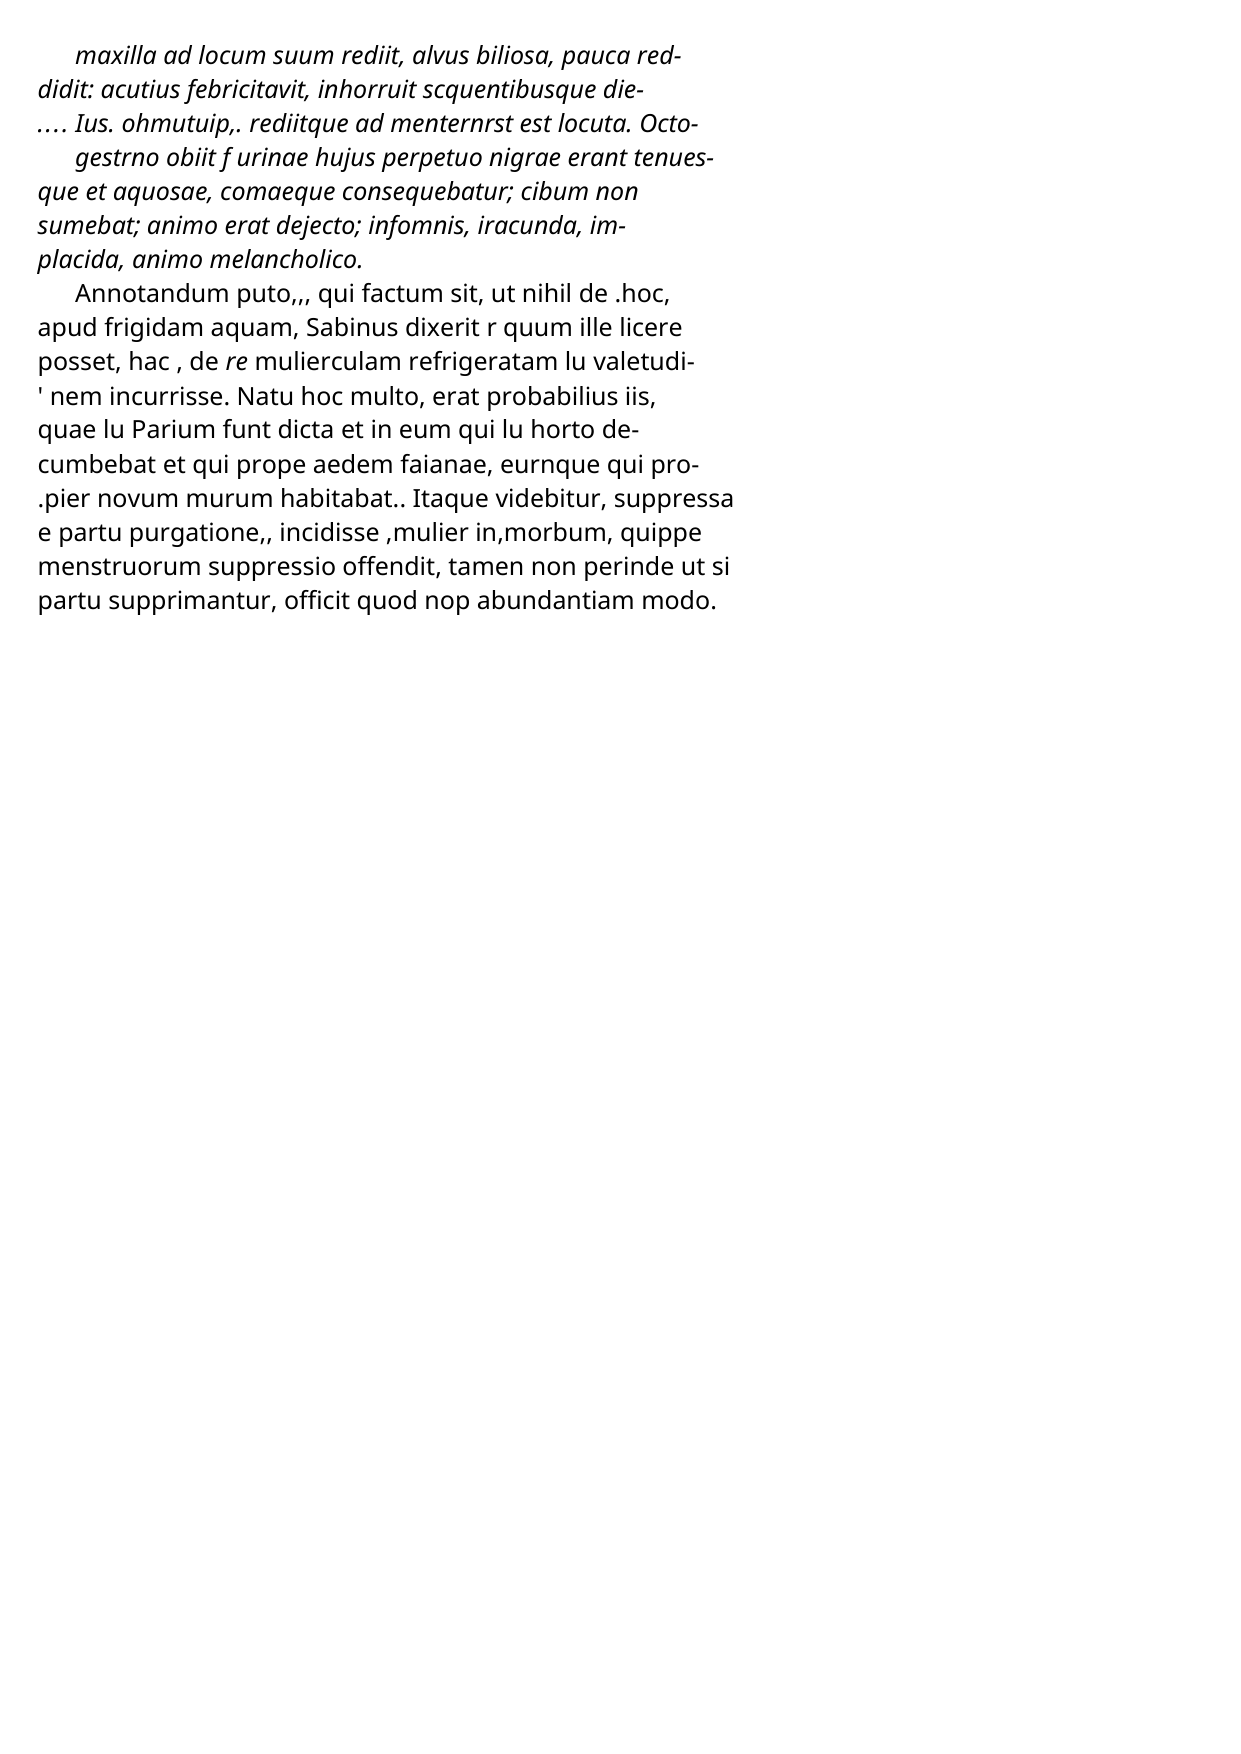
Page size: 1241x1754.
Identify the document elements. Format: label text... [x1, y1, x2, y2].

text Annotandum puto,,, qui factum sit, ut nihil de .hoc, apud frigidam aquam, Sabinus dixerit r quum ille licere posset, hac , de re mulierculam refrigeratam lu valetudi- ' nem incurrisse. Natu hoc multo, erat probabilius iis, quae lu Parium funt dicta et in eum qui lu horto de- cumbebat et qui prope aedem faianae, eurnque qui pro- .pier novum murum habitabat.. Itaque videbitur, suppressa e partu purgatione,, incidisse ,mulier in,morbum, quippe menstruorum suppressio offendit, tamen non perinde ut si partu supprimantur, officit quod nop abundantiam modo. [37, 276, 1203, 617]
text gestrno obiit f urinae hujus perpetuo nigrae erant tenues- que et aquosae, comaeque consequebatur; cibum non sumebat; animo erat dejecto; infomnis, iracunda, im- placida, animo melancholico. [37, 140, 1203, 276]
text maxilla ad locum suum rediit, alvus biliosa, pauca red- didit: acutius febricitavit, inhorruit scquentibusque die- Ius. ohmutuip,. rediitque ad menternrst est locuta. Octo- [37, 37, 1203, 140]
